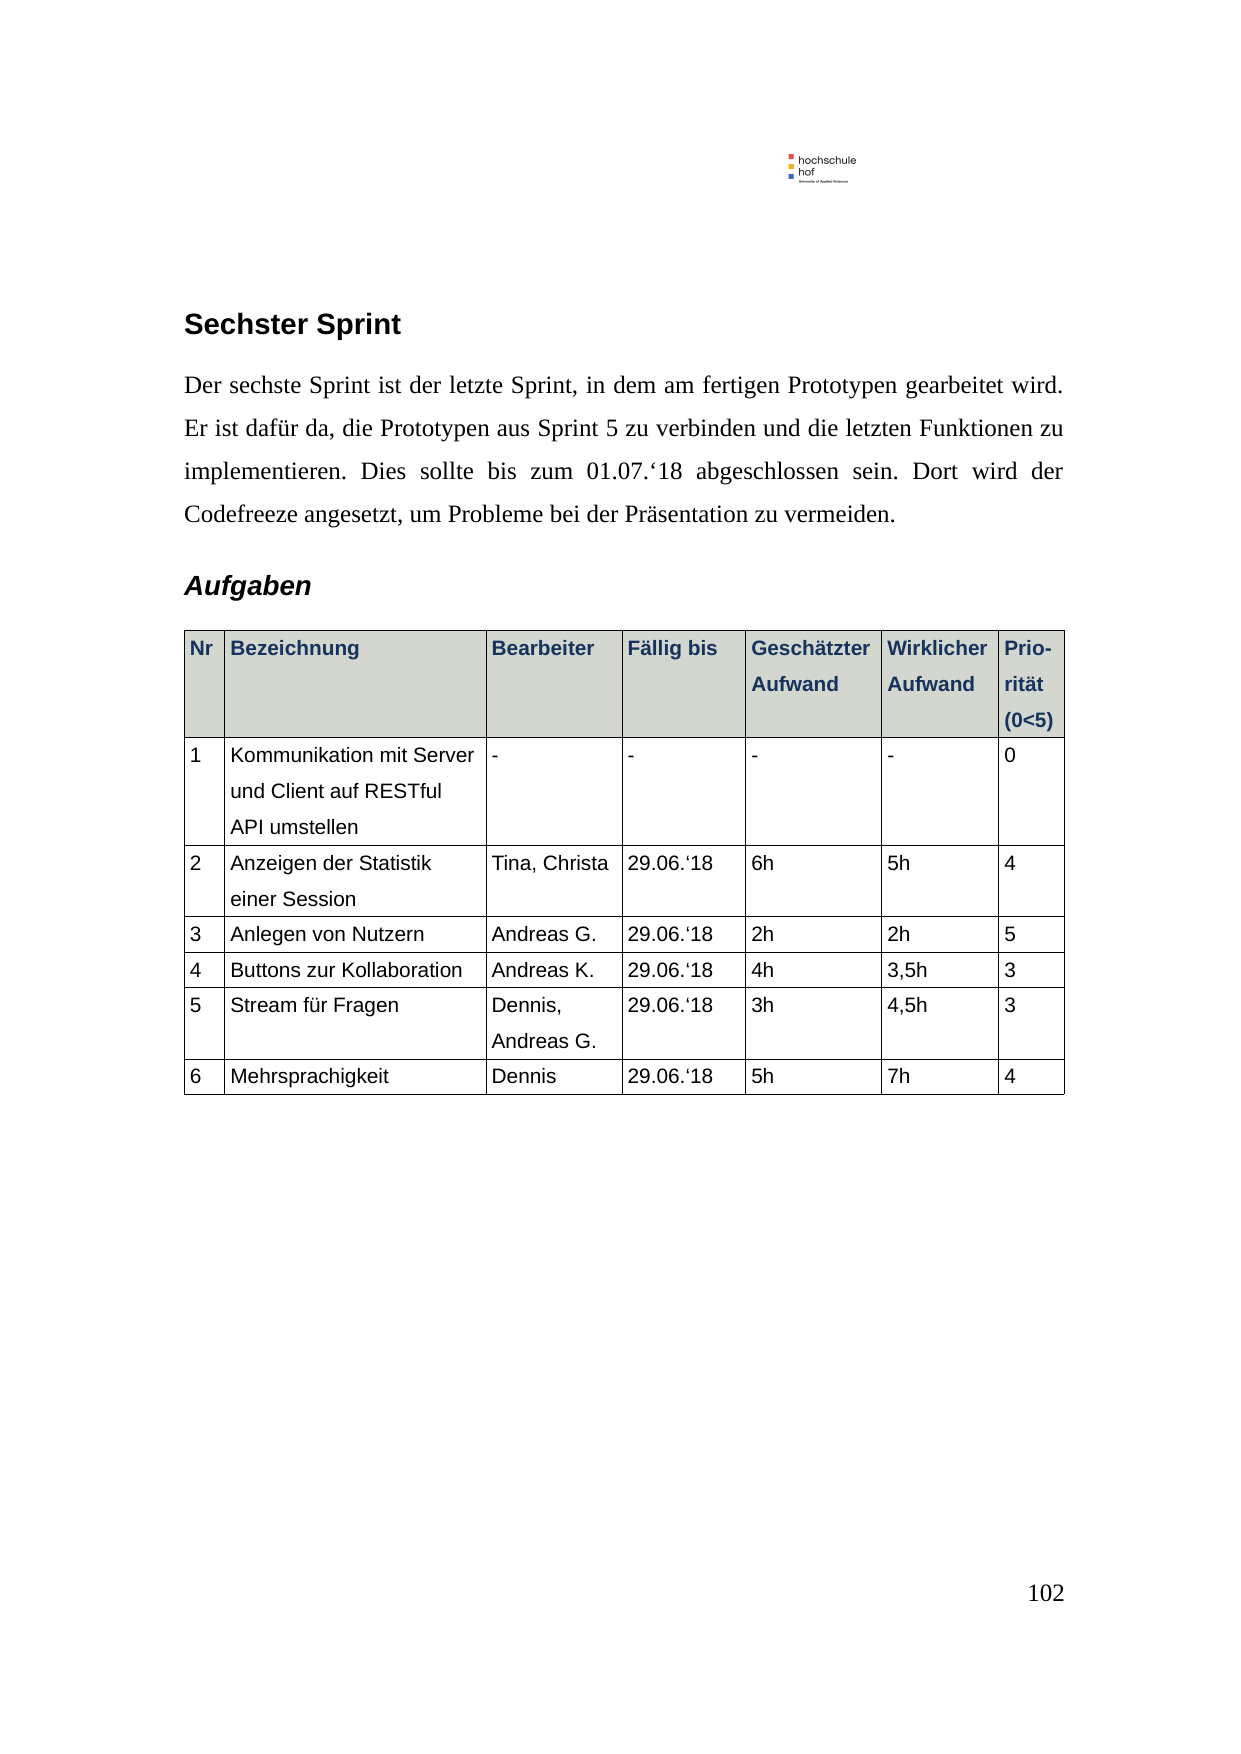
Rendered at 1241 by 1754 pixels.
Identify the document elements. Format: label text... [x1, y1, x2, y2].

table_cell 1 [185, 738, 224, 844]
table_cell 3 [185, 917, 224, 952]
subtitle Sechster Sprint [184, 307, 1064, 341]
table_cell - [882, 738, 998, 844]
table_cell 3h [746, 988, 881, 1058]
table_cell - [487, 738, 622, 844]
table_cell - [746, 738, 881, 844]
table_cell 0 [999, 738, 1064, 844]
table_cell 6h [746, 846, 881, 916]
table_cell 5 [185, 988, 224, 1058]
table_cell Dennis, Andreas G. [487, 988, 622, 1058]
table_cell Mehrsprachigkeit [225, 1060, 486, 1094]
table_cell - [623, 738, 745, 844]
table_header Wirklicher Aufwand [882, 631, 998, 737]
table_cell Anlegen von Nutzern [225, 917, 486, 952]
table_cell 5h [882, 846, 998, 916]
table_cell 3 [999, 953, 1064, 987]
table_header Prio-rität (0<5) [999, 631, 1064, 737]
table_cell 5h [746, 1060, 881, 1094]
table_cell Andreas K. [487, 953, 622, 987]
table_cell 4 [185, 953, 224, 987]
table_header Geschätzter Aufwand [746, 631, 881, 737]
table_cell 6 [185, 1060, 224, 1094]
table_header Fällig bis [623, 631, 745, 737]
table_cell Dennis [487, 1060, 622, 1094]
table_cell Buttons zur Kollaboration [225, 953, 486, 987]
table_cell 2h [882, 917, 998, 952]
table_cell 29.06.‘18 [623, 988, 745, 1058]
picture [788, 154, 856, 183]
table_cell Anzeigen der Statistik einer Session [225, 846, 486, 916]
table_cell 3 [999, 988, 1064, 1058]
table_cell Stream für Fragen [225, 988, 486, 1058]
table_cell Tina, Christa [487, 846, 622, 916]
table_cell 3,5h [882, 953, 998, 987]
table_cell 2 [185, 846, 224, 916]
table_cell 29.06.‘18 [623, 1060, 745, 1094]
table_cell 4h [746, 953, 881, 987]
table_cell 4,5h [882, 988, 998, 1058]
table_cell 5 [999, 917, 1064, 952]
table_cell Andreas G. [487, 917, 622, 952]
table_header Nr [185, 631, 224, 737]
table_cell 7h [882, 1060, 998, 1094]
text Der sechste Sprint ist der letzte Sprint, in dem am fertigen Prototypen gearbeitet wird. Er ist dafür da, die Prototypen aus Sprint 5 zu verbinden und die letzten Funktionen zu implementieren. Dies sollte bis zum 01.07.‘18 abgeschlossen sein. Dort wird der Codefreeze angesetzt, um Probleme bei der Präsentation zu vermeiden. [184, 370, 1064, 528]
table_cell 29.06.‘18 [623, 953, 745, 987]
table_header Bezeichnung [225, 631, 486, 737]
table_header Bearbeiter [487, 631, 622, 737]
table_cell 4 [999, 846, 1064, 916]
table_cell 29.06.‘18 [623, 917, 745, 952]
table_cell 2h [746, 917, 881, 952]
table_cell 4 [999, 1060, 1064, 1094]
table_cell 29.06.‘18 [623, 846, 745, 916]
subtitle Aufgaben [184, 569, 1064, 601]
table_cell Kommunikation mit Server und Client auf RESTful API umstellen [225, 738, 486, 844]
